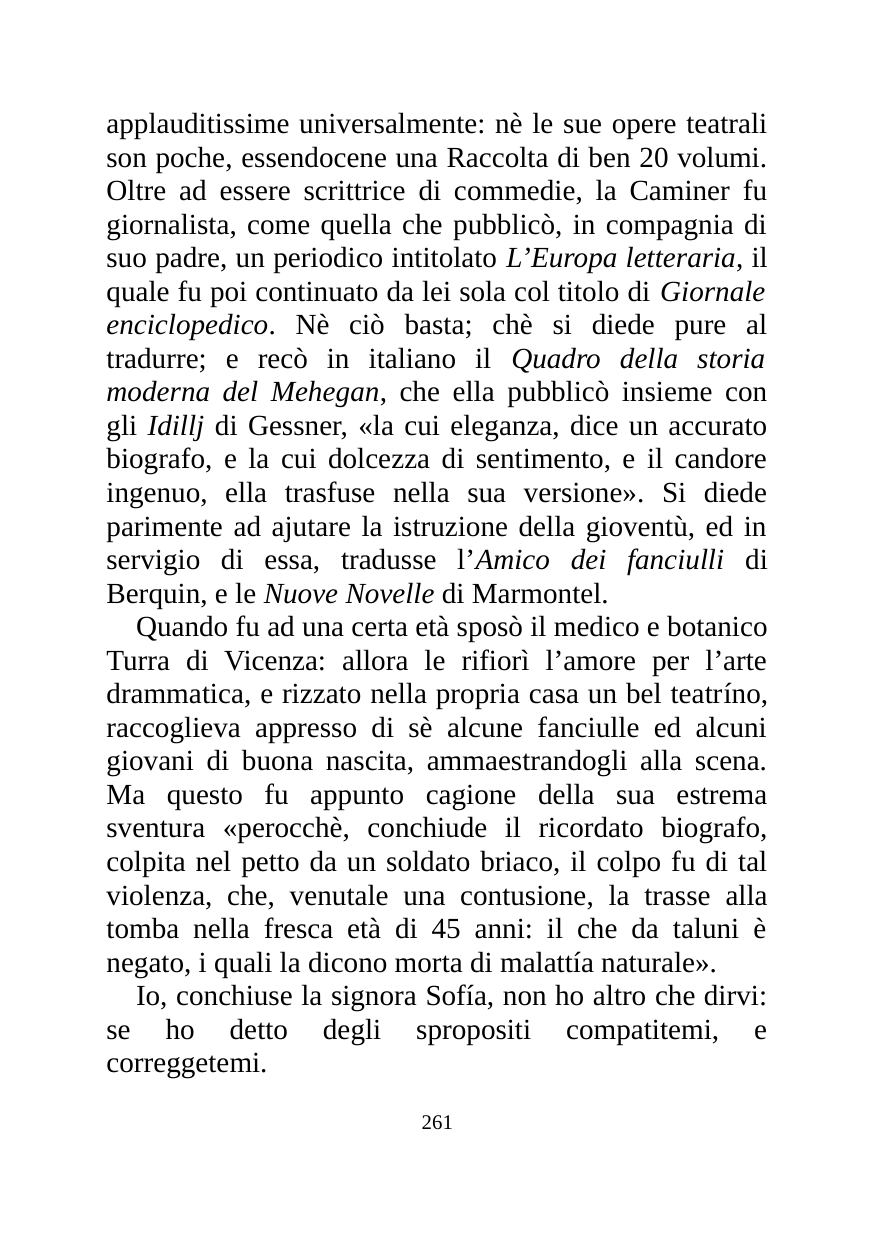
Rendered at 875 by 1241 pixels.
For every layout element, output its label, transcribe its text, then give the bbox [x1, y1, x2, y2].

text Io, conchiuse la signora Sofía, non ho altro che dirvi: se ho detto degli spropositi compatitemi, e correggetemi. [106, 978, 768, 1079]
text Quando fu ad una certa età sposò il medico e botanico Turra di Vicenza: allora le rifiorì l’amore per l’arte drammatica, e rizzato nella propria casa un bel teatríno, raccoglieva appresso di sè alcune fanciulle ed alcuni giovani di buona nascita, ammaestrandogli alla scena. Ma questo fu appunto cagione della sua estrema sventura «perocchè, conchiude il ricordato biografo, colpita nel petto da un soldato briaco, il colpo fu di tal violenza, che, venutale una contusione, la trasse alla tomba nella fresca età di 45 anni: il che da taluni è negato, i quali la dicono morta di malattía naturale». [106, 609, 768, 978]
text applauditissime universalmente: nè le sue opere teatrali son poche, essendocene una Raccolta di ben 20 volumi. Oltre ad essere scrittrice di commedie, la Caminer fu giornalista, come quella che pubblicò, in compagnia di suo padre, un periodico intitolato L’Europa letteraria, il quale fu poi continuato da lei sola col titolo di Giornale enciclopedico. Nè ciò basta; chè si diede pure al tradurre; e recò in italiano il Quadro della storia moderna del Mehegan, che ella pubblicò insieme con gli Idillj di Gessner, «la cui eleganza, dice un accurato biografo, e la cui dolcezza di sentimento, e il candore ingenuo, ella trasfuse nella sua versione». Si diede parimente ad ajutare la istruzione della gioventù, ed in servigio di essa, tradusse l’Amico dei fanciulli di Berquin, e le Nuove Novelle di Marmontel. [106, 106, 768, 609]
